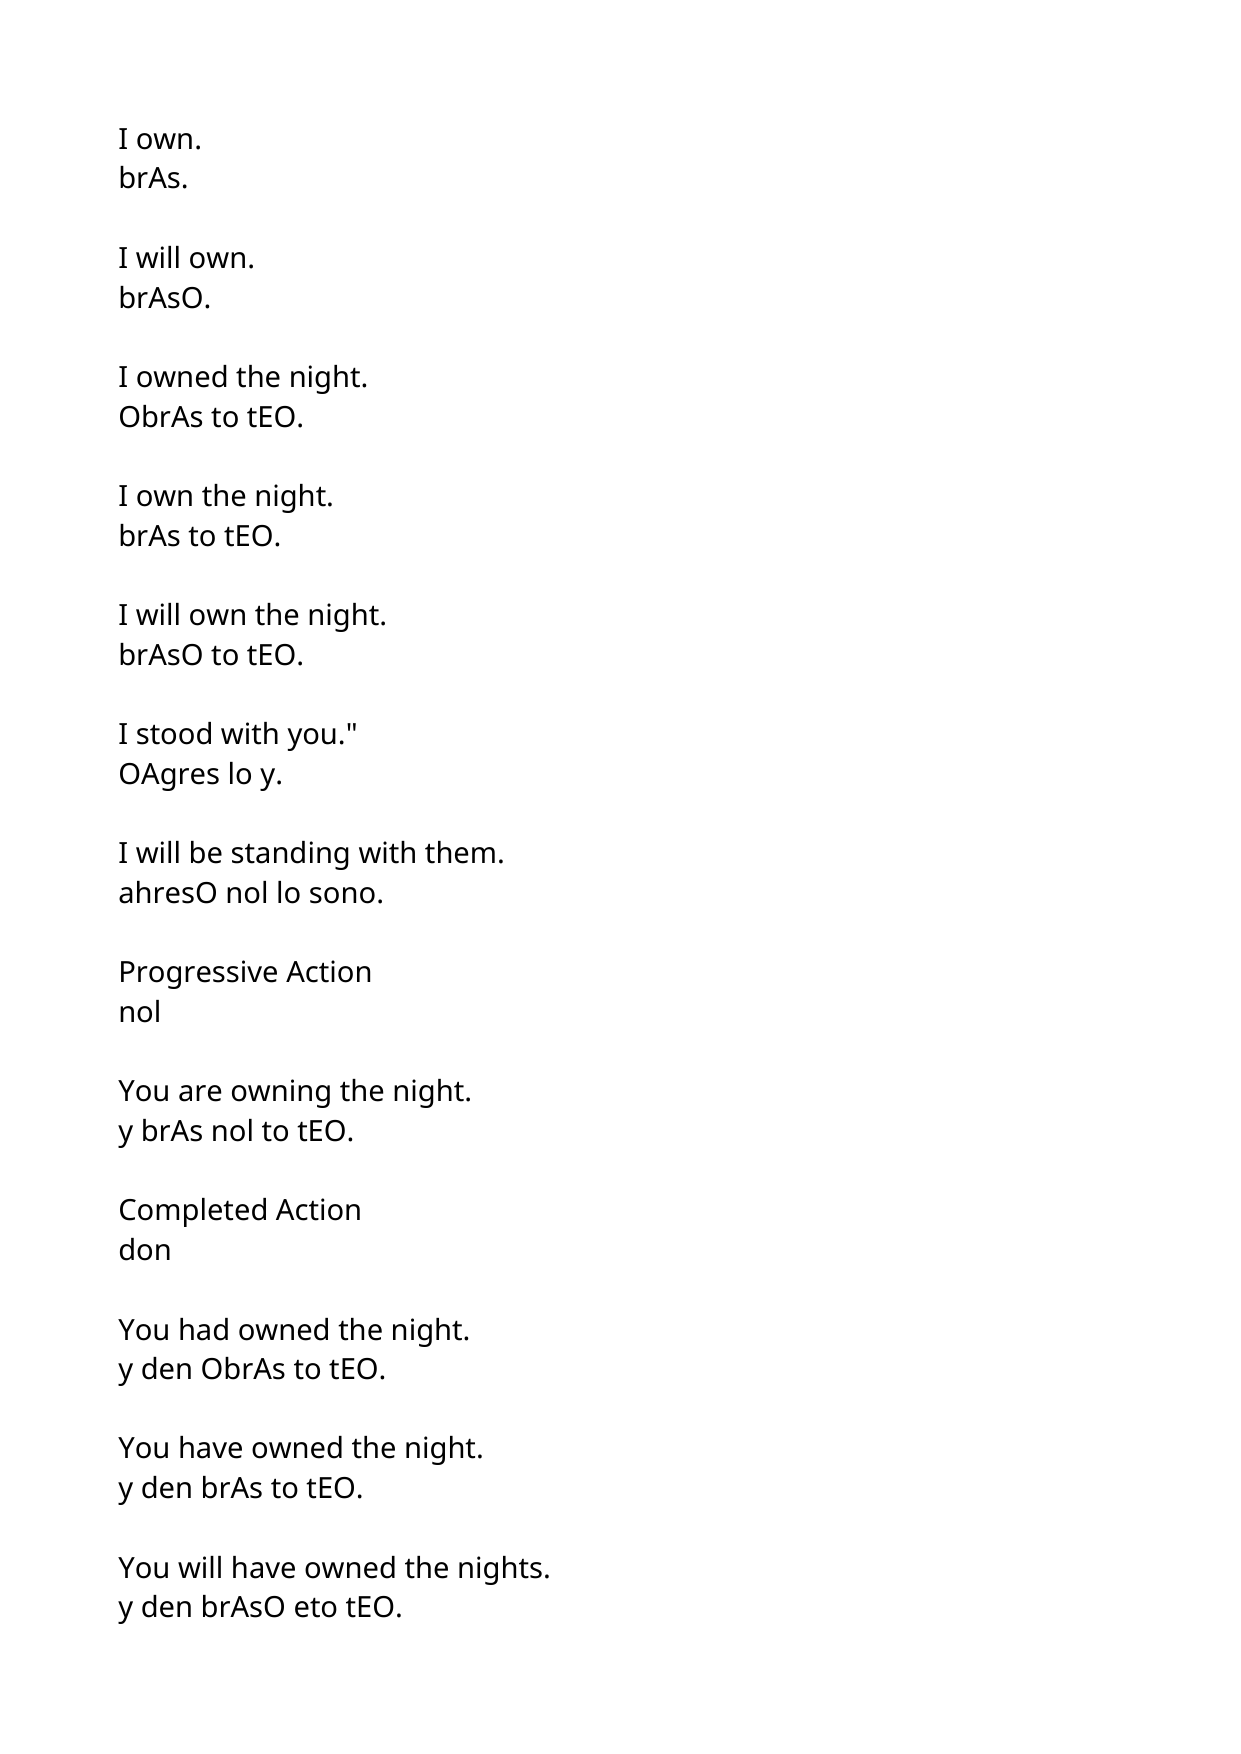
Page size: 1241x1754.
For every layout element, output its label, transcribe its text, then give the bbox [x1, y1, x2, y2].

text brAsO to tEO. [118, 634, 1122, 674]
text y brAs nol to tEO. [118, 1110, 1122, 1190]
text I own the night. [118, 475, 1122, 515]
text ObrAs to tEO. [118, 396, 1122, 436]
text Progressive Action [118, 952, 1122, 991]
text You had owned the night. [118, 1309, 1122, 1348]
text brAs to tEO. [118, 515, 1122, 555]
text ahresO nol lo sono. [118, 872, 1122, 912]
text y den brAs to tEO. [118, 1467, 1122, 1507]
text I owned the night. [118, 356, 1122, 396]
text You have owned the night. [118, 1428, 1122, 1467]
text don [118, 1229, 1122, 1269]
text I own. [118, 118, 1122, 158]
text OAgres lo y. [118, 753, 1122, 793]
text Completed Action [118, 1190, 1122, 1229]
text brAsO. [118, 277, 1122, 317]
text I will be standing with them. [118, 832, 1122, 872]
text brAs. [118, 158, 1122, 197]
text y den brAsO eto tEO. [118, 1587, 1122, 1626]
text y den ObrAs to tEO. [118, 1348, 1122, 1388]
text I will own. [118, 237, 1122, 277]
text You are owning the night. [118, 1071, 1122, 1110]
text I stood with you." [118, 713, 1122, 753]
text I will own the night. [118, 594, 1122, 634]
text nol [118, 991, 1122, 1031]
text You will have owned the nights. [118, 1547, 1122, 1587]
